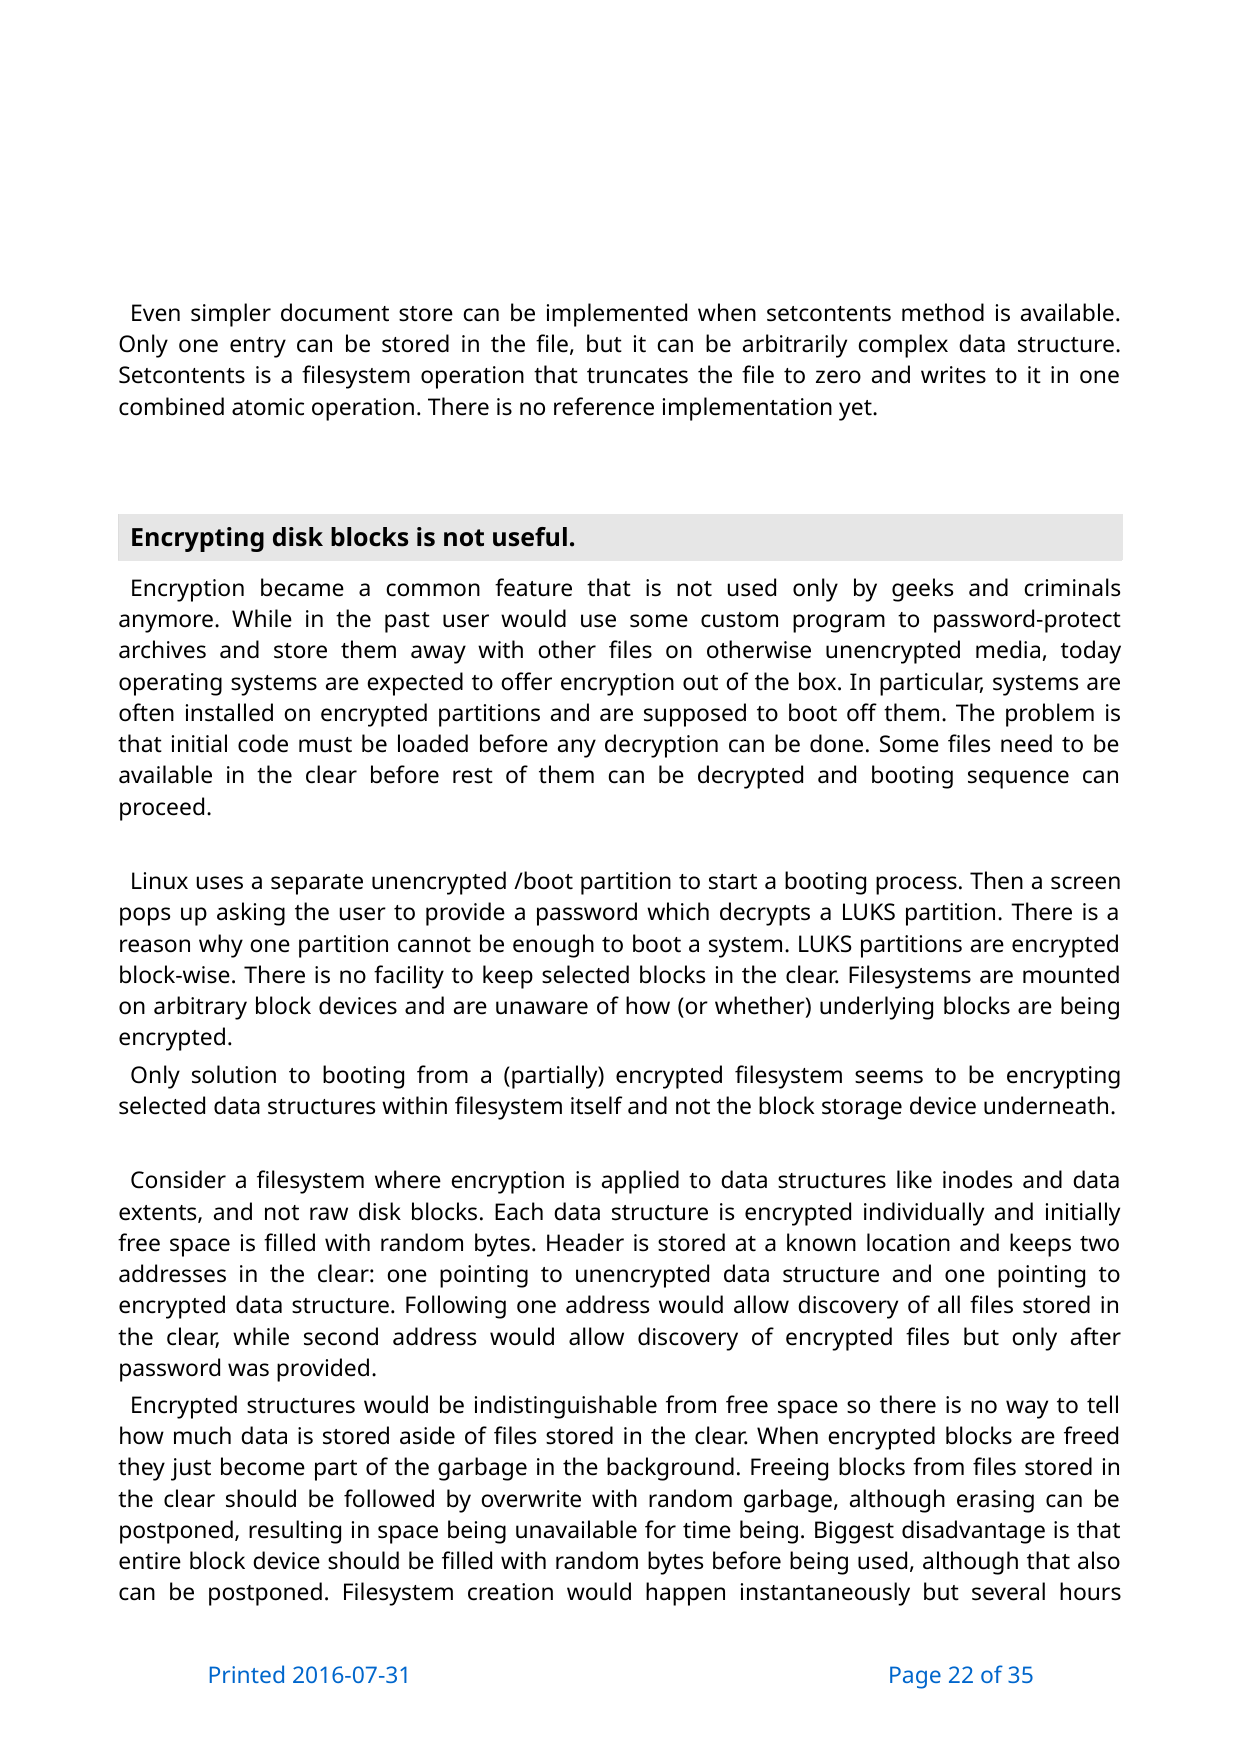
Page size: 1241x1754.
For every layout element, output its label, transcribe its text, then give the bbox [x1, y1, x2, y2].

text Encrypted structures would be indistinguishable from free space so there is no way to tell how much data is stored aside of files stored in the clear. When encrypted blocks are freed they just become part of the garbage in the background. Freeing blocks from files stored in the clear should be followed by overwrite with random garbage, although erasing can be postponed, resulting in space being unavailable for time being. Biggest disadvantage is that entire block device should be filled with random bytes before being used, although that also can be postponed. Filesystem creation would happen instantaneously but several hours [118, 1389, 1122, 1608]
text Encryption became a common feature that is not used only by geeks and criminals anymore. While in the past user would use some custom program to password-protect archives and store them away with other files on otherwise unencrypted media, today operating systems are expected to offer encryption out of the box. In particular, systems are often installed on encrypted partitions and are supposed to boot off them. The problem is that initial code must be loaded before any decryption can be done. Some files need to be available in the clear before rest of them can be decrypted and booting sequence can proceed. [118, 572, 1122, 822]
text Consider a filesystem where encryption is applied to data structures like inodes and data extents, and not raw disk blocks. Each data structure is encrypted individually and initially free space is filled with random bytes. Header is stored at a known location and keeps two addresses in the clear: one pointing to unencrypted data structure and one pointing to encrypted data structure. Following one address would allow discovery of all files stored in the clear, while second address would allow discovery of encrypted files but only after password was provided. [118, 1164, 1122, 1383]
subtitle Encrypting disk blocks is not useful. [119, 515, 1122, 560]
text Even simpler document store can be implemented when setcontents method is available. Only one entry can be stored in the file, but it can be arbitrarily complex data structure. Setcontents is a filesystem operation that truncates the file to zero and writes to it in one combined atomic operation. There is no reference implementation yet. [118, 297, 1122, 422]
text Only solution to booting from a (partially) encrypted filesystem seems to be encrypting selected data structures within filesystem itself and not the block storage device underneath. [118, 1058, 1122, 1121]
text Linux uses a separate unencrypted /boot partition to start a booting process. Then a screen pops up asking the user to provide a password which decrypts a LUKS partition. There is a reason why one partition cannot be enough to boot a system. LUKS partitions are encrypted block-wise. There is no facility to keep selected blocks in the clear. Filesystems are mounted on arbitrary block devices and are unaware of how (or whether) underlying blocks are being encrypted. [118, 865, 1122, 1053]
